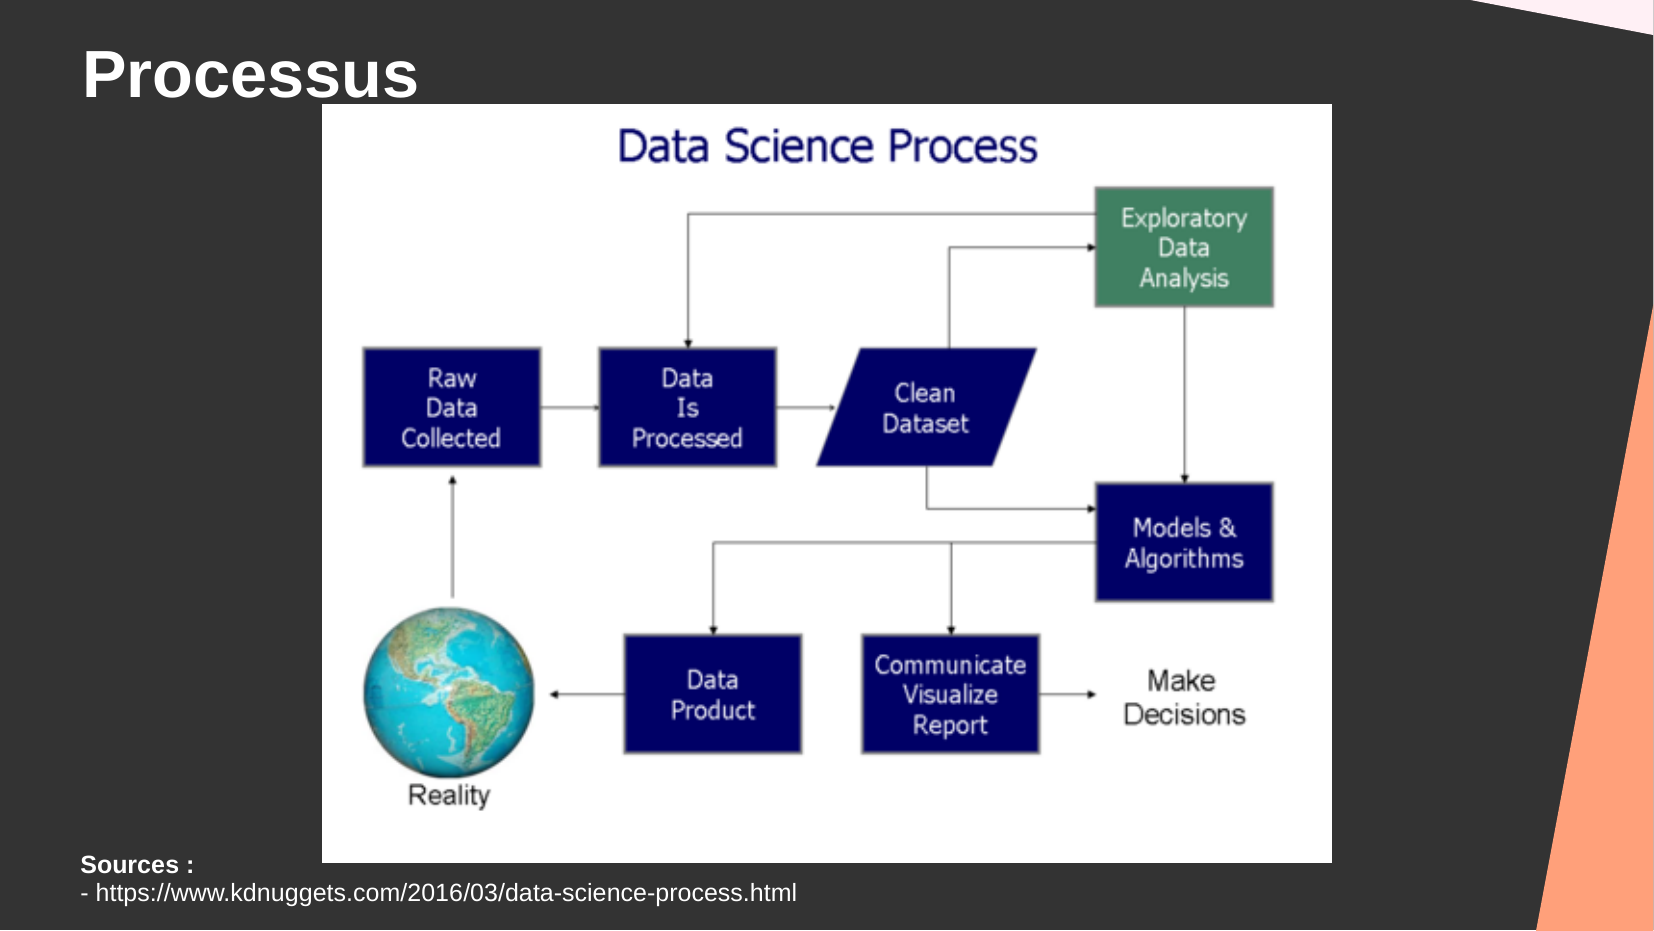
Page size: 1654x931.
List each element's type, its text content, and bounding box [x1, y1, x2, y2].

title Processus [82, 37, 1571, 115]
text_box [1536, 300, 1654, 931]
text_box Sources : - https://www.kdnuggets.com/2016/03/data-science-process.html [65, 843, 1482, 915]
text_box [1470, 0, 1654, 36]
picture [322, 104, 1332, 863]
